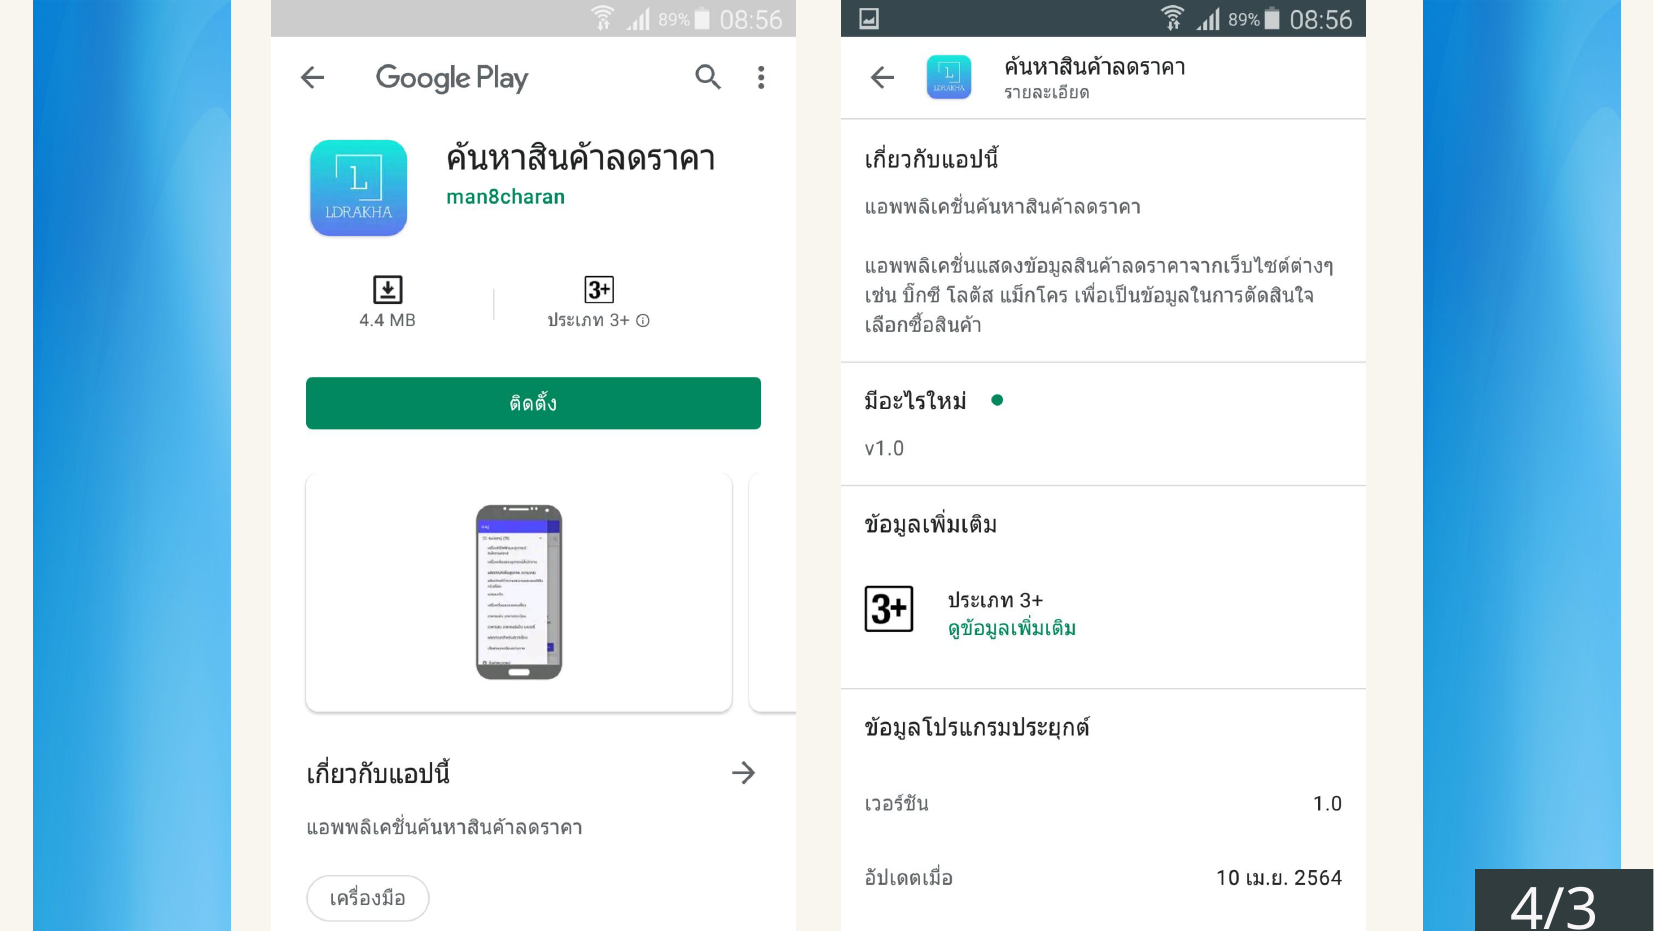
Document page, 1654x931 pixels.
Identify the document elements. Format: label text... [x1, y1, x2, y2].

picture [0, 0, 1654, 931]
text_box 4/30 [1495, 860, 1636, 931]
